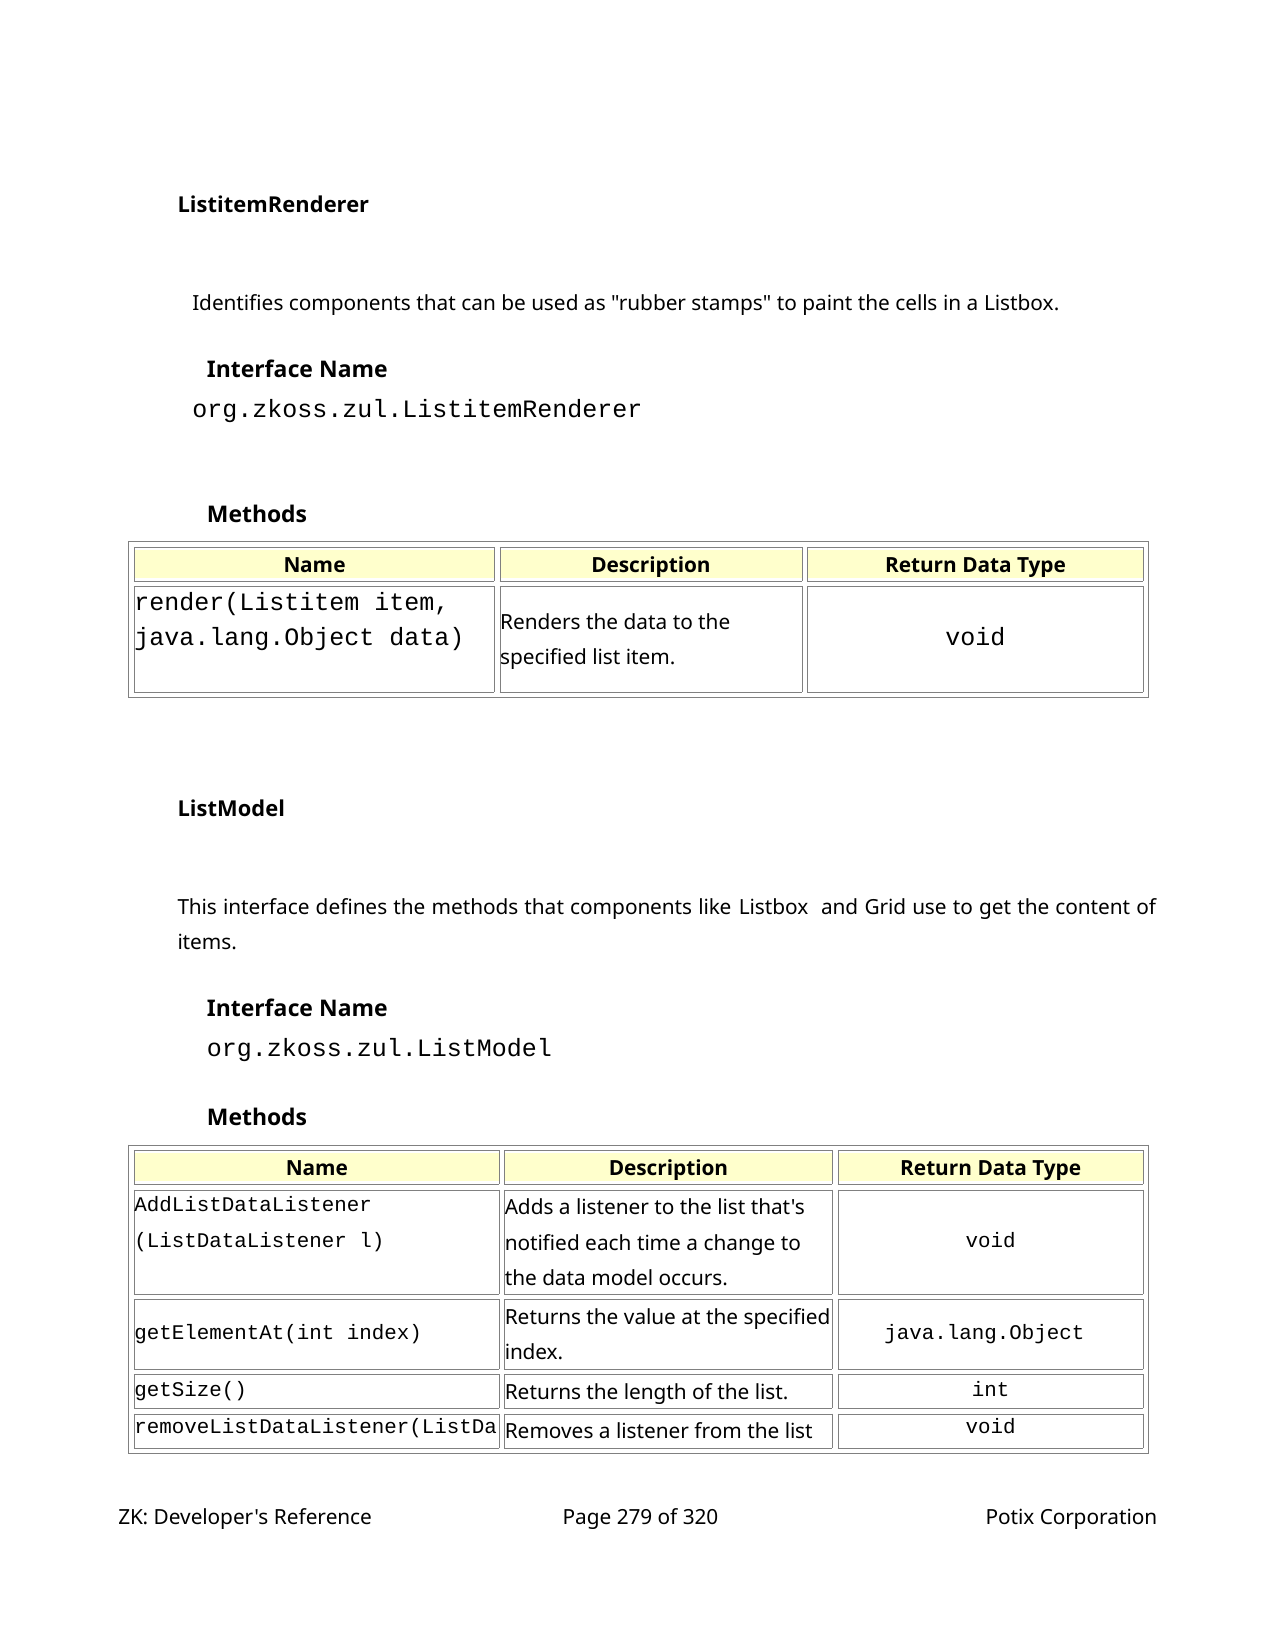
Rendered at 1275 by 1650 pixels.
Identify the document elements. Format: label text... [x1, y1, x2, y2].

table_header Name [131, 542, 497, 581]
text org.zkoss.zul.ListitemRenderer [118, 397, 1157, 425]
subtitle ListModel [177, 793, 1157, 823]
table_cell getElementAt(int index) [131, 1294, 502, 1369]
text This interface defines the methods that components like Listbox and Grid use to get the content of items. [177, 892, 1157, 956]
table_header Return Data Type [835, 1146, 1146, 1184]
table_cell Returns the value at the specified index. [502, 1294, 835, 1369]
subtitle Interface Name [207, 992, 1157, 1024]
subtitle Methods [207, 498, 1157, 529]
text org.zkoss.zul.ListModel [207, 1036, 1157, 1064]
table_cell getSize() [131, 1369, 502, 1408]
table_header Name [131, 1146, 502, 1184]
table_header Description [502, 1146, 835, 1184]
table_cell removeListDataListener(ListDa [131, 1408, 502, 1448]
subtitle ListitemRenderer [177, 189, 1157, 219]
table_cell render(Listitem item, java.lang.Object data) [131, 581, 497, 692]
table_header Description [497, 542, 804, 581]
table_cell void [835, 1184, 1146, 1294]
table_cell void [805, 581, 1146, 692]
table_cell Removes a listener from the list [502, 1408, 835, 1448]
table_cell Renders the data to the specified list item. [497, 581, 804, 692]
table_cell AddListDataListener (ListDataListener l) [131, 1184, 502, 1294]
table_header Return Data Type [805, 542, 1146, 581]
table_cell Returns the length of the list. [502, 1369, 835, 1408]
subtitle Interface Name [207, 353, 1157, 384]
subtitle Methods [207, 1101, 1157, 1132]
table_cell java.lang.Object [835, 1294, 1146, 1369]
table_cell int [835, 1369, 1146, 1408]
table_cell Adds a listener to the list that's notified each time a change to the data model occurs. [502, 1184, 835, 1294]
table_cell void [835, 1408, 1146, 1448]
text Identifies components that can be used as "rubber stamps" to paint the cells in a Listbox. [118, 288, 1157, 317]
